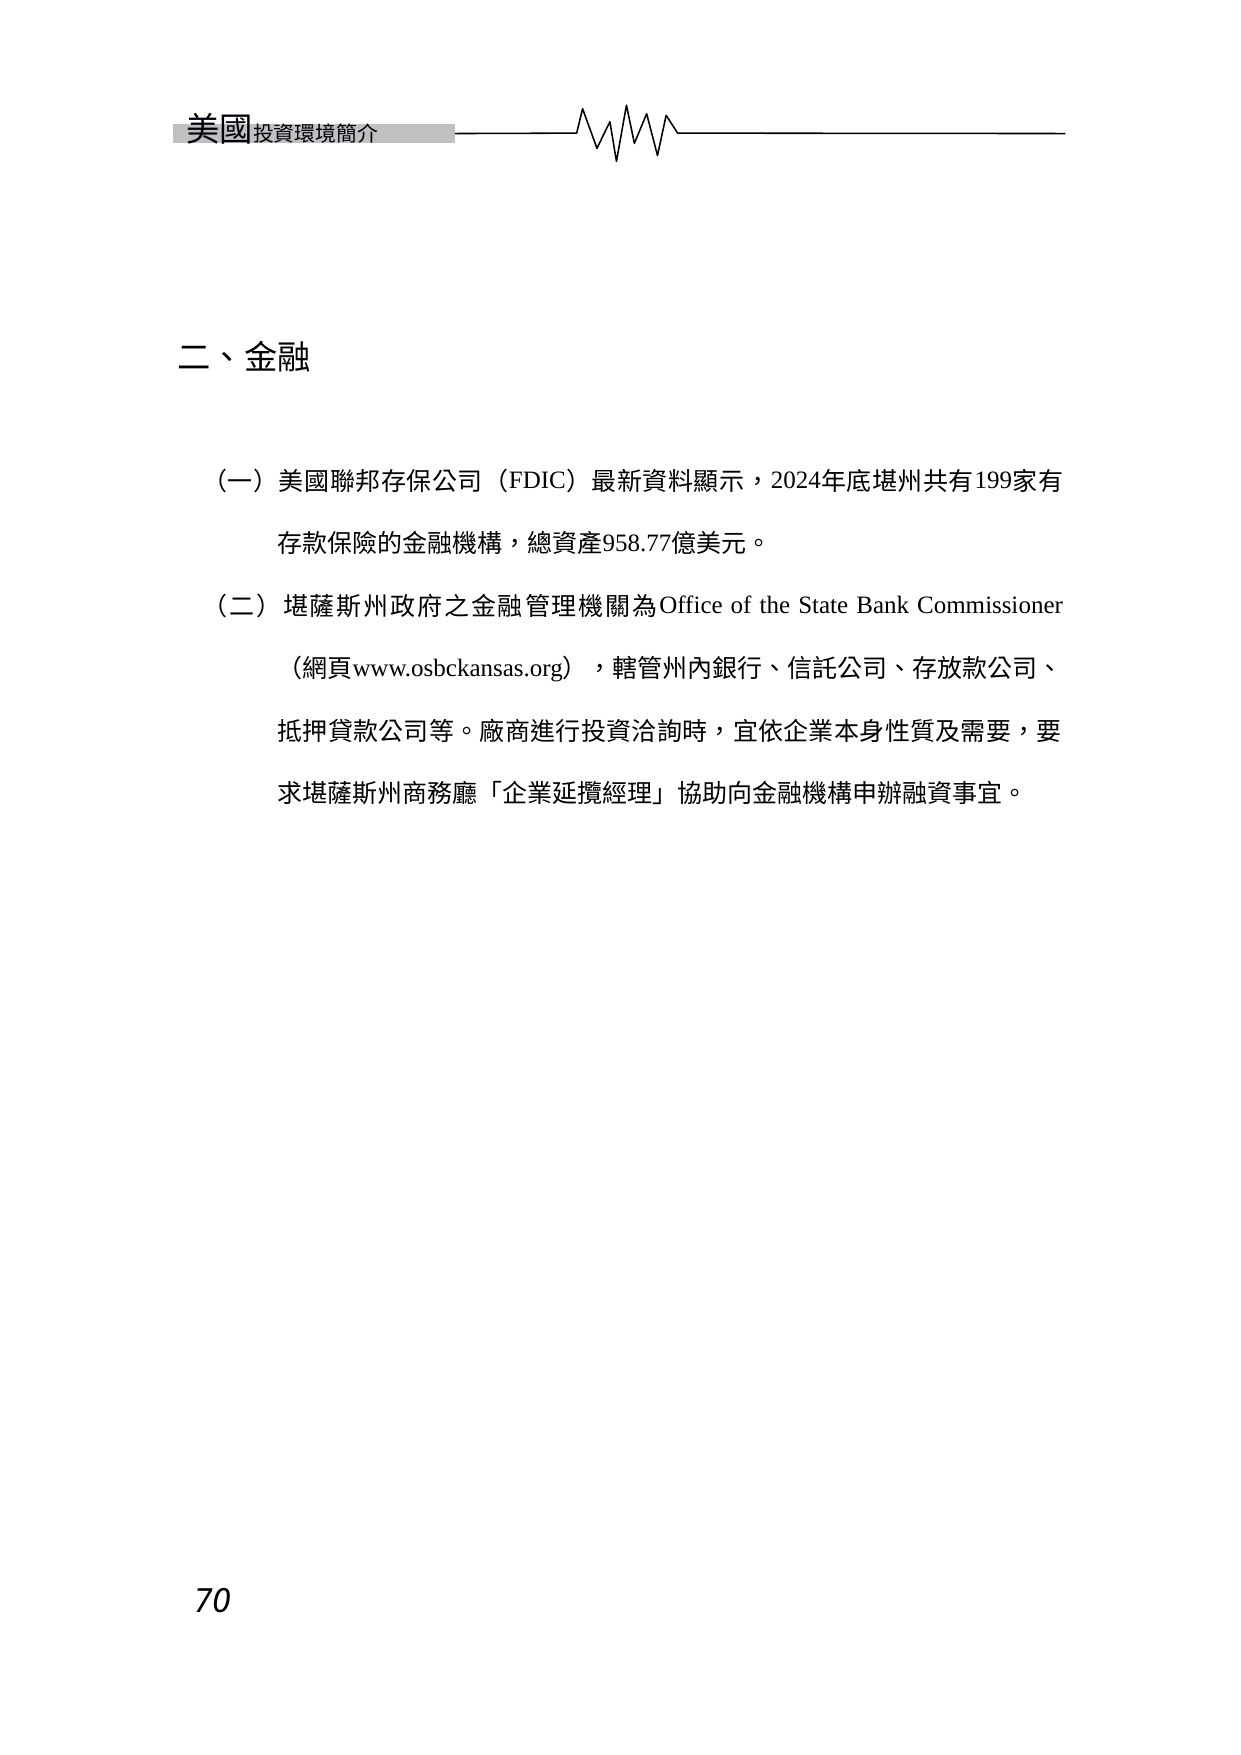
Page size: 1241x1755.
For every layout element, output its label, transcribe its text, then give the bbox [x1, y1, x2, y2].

text （一）美國聯邦存保公司（FDIC）最新資料顯示，2024年底堪州共有199家有存款保險的金融機構，總資產958.77億美元。 [202, 438, 1063, 563]
text 二、金融 [177, 313, 1063, 375]
text （二）堪薩斯州政府之金融管理機關為Office of the State Bank Commissioner（網頁www.osbckansas.org），轄管州內銀行、信託公司、存放款公司、抵押貸款公司等。廠商進行投資洽詢時，宜依企業本身性質及需要，要求堪薩斯州商務廳「企業延攬經理」協助向金融機構申辦融資事宜。 [202, 563, 1063, 813]
